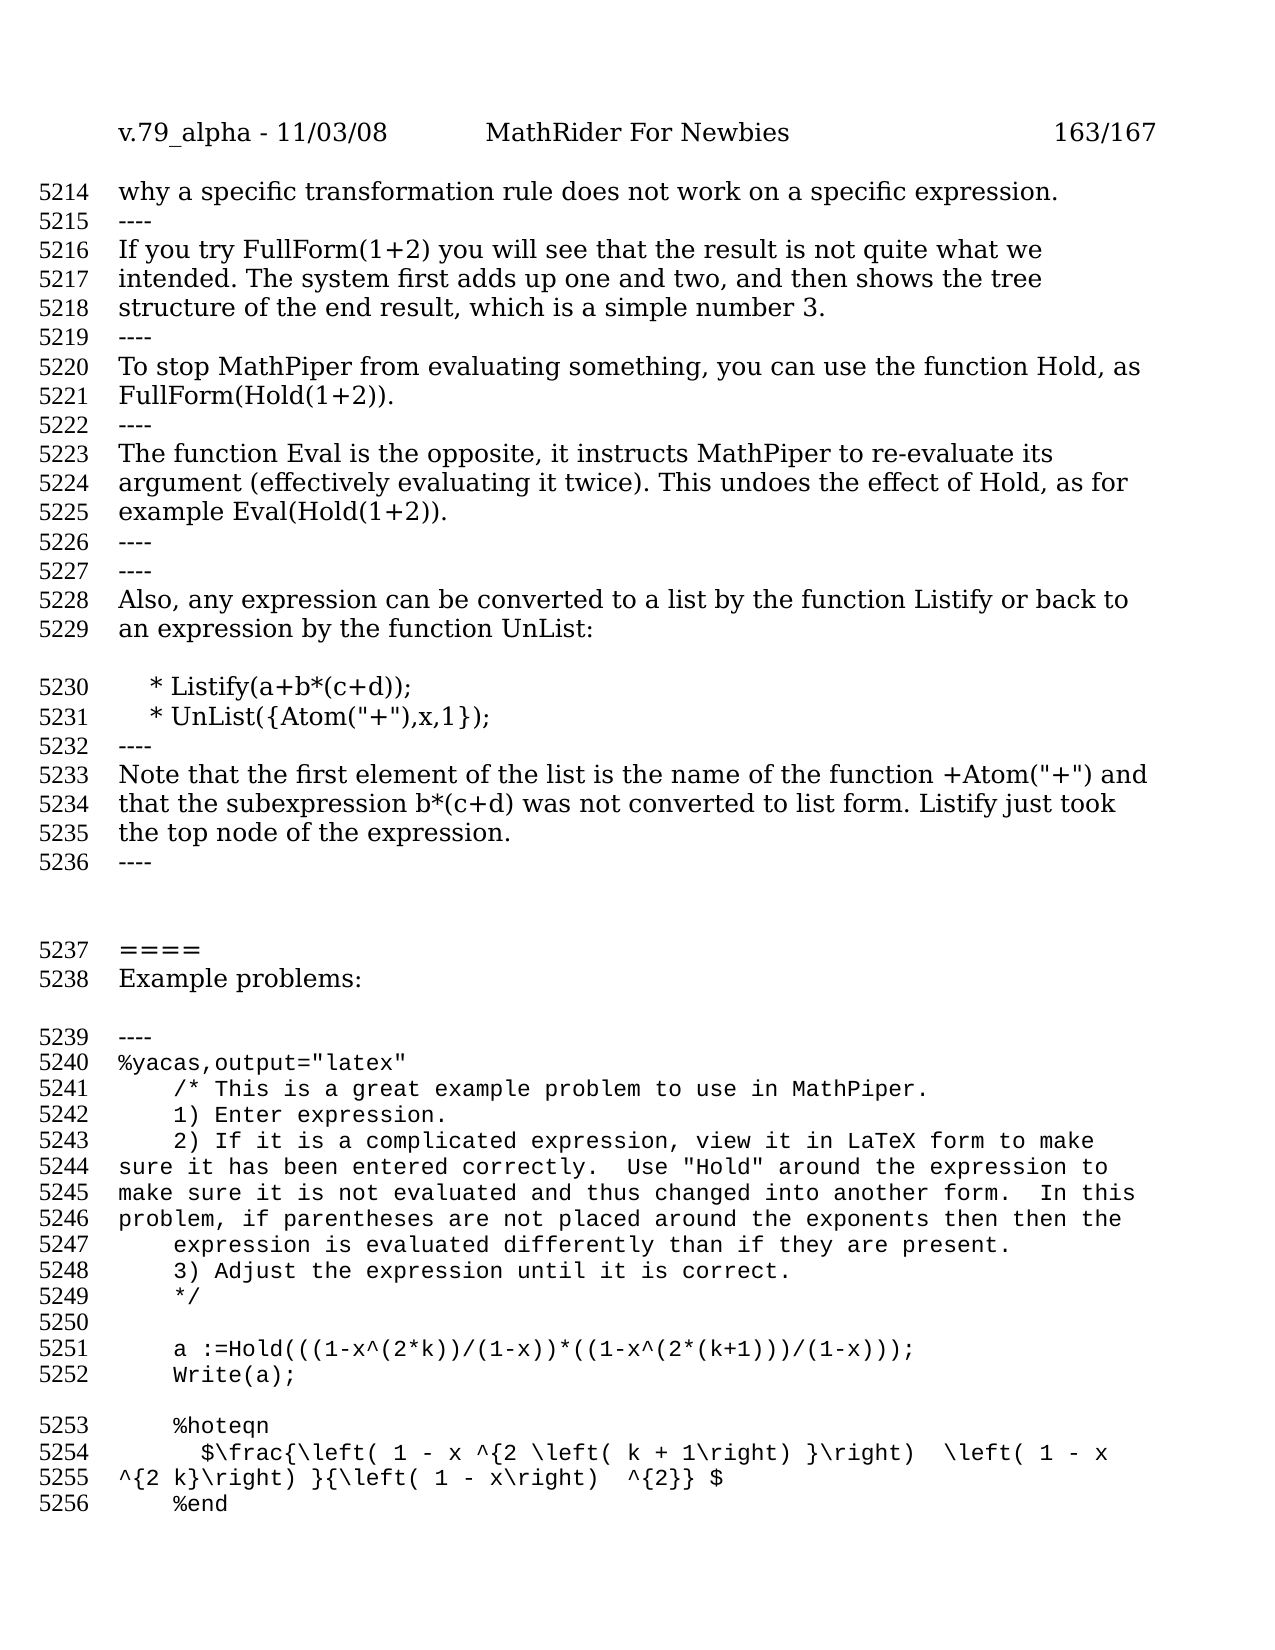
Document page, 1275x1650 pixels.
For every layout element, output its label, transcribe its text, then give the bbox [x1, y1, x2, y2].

text * UnList({Atom("+"),x,1}); [118, 702, 1157, 731]
text %hoteqn [118, 1415, 1157, 1441]
text ---- [118, 556, 1157, 585]
text */ [118, 1285, 1157, 1311]
text %end [118, 1493, 1157, 1519]
text Also, any expression can be converted to a list by the function Listify or back to an expression by the function UnList: [118, 585, 1157, 643]
text If you try FullForm(1+2) you will see that the result is not quite what we intended. The system first adds up one and two, and then shows the tree structure of the end result, which is a simple number 3. [118, 235, 1157, 323]
text 2) If it is a complicated expression, view it in LaTeX form to make sure it has been entered correctly. Use "Hold" around the expression to make sure it is not evaluated and thus changed into another form. In this problem, if parentheses are not placed around the exponents then then the [118, 1129, 1157, 1233]
text /* This is a great example problem to use in MathPiper. [118, 1078, 1157, 1104]
text ---- [118, 410, 1157, 439]
text ---- [118, 527, 1157, 556]
text %yacas,output="latex" [118, 1052, 1157, 1078]
text ==== [118, 935, 1157, 964]
text To stop MathPiper from evaluating something, you can use the function Hold, as FullForm(Hold(1+2)). [118, 352, 1157, 410]
text ---- [118, 848, 1157, 877]
text ---- [118, 1023, 1157, 1052]
text why a specific transformation rule does not work on a specific expression. [118, 177, 1157, 206]
text Write(a); [118, 1363, 1157, 1389]
text a :=Hold(((1-x^(2*k))/(1-x))*((1-x^(2*(k+1)))/(1-x))); [118, 1337, 1157, 1363]
text ---- [118, 323, 1157, 352]
text 1) Enter expression. [118, 1104, 1157, 1129]
text The function Eval is the opposite, it instructs MathPiper to re-evaluate its argument (effectively evaluating it twice). This undoes the effect of Hold, as for example Eval(Hold(1+2)). [118, 439, 1157, 527]
text 3) Adjust the expression until it is correct. [118, 1259, 1157, 1285]
text * Listify(a+b*(c+d)); [118, 673, 1157, 702]
text $\frac{\left( 1 - x ^{2 \left( k + 1\right) }\right) \left( 1 - x ^{2 k}\right) }{\left( 1 - x\right) ^{2}} $ [118, 1441, 1157, 1493]
text Example problems: [118, 964, 1157, 993]
text ---- [118, 731, 1157, 760]
text expression is evaluated differently than if they are present. [118, 1233, 1157, 1259]
text ---- [118, 206, 1157, 235]
text Note that the first element of the list is the name of the function +Atom("+") and that the subexpression b*(c+d) was not converted to list form. Listify just took the top node of the expression. [118, 760, 1157, 848]
